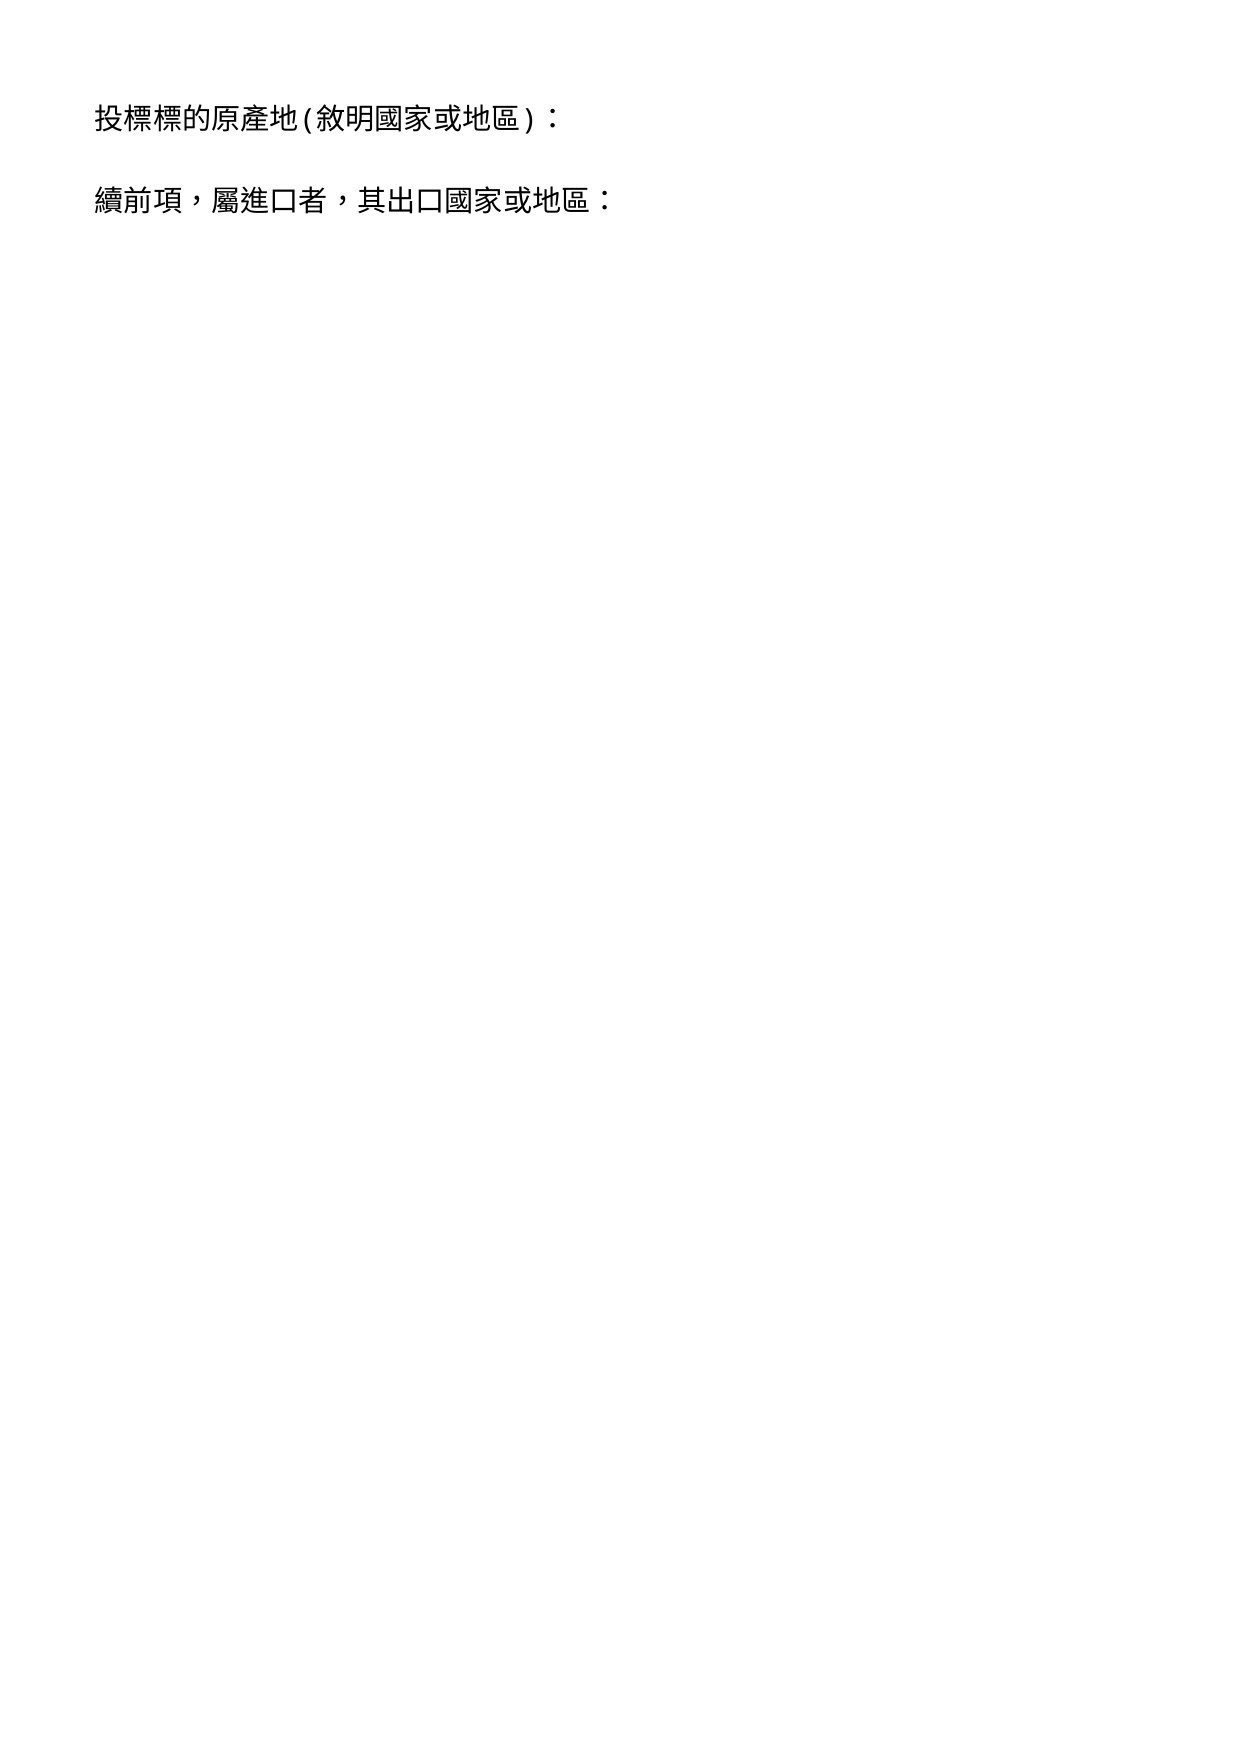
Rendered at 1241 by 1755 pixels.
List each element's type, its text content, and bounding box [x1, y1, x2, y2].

text 投標標的原產地(敘明國家或地區)： [94, 96, 1152, 138]
text 續前項，屬進口者，其出口國家或地區： [94, 157, 1152, 219]
